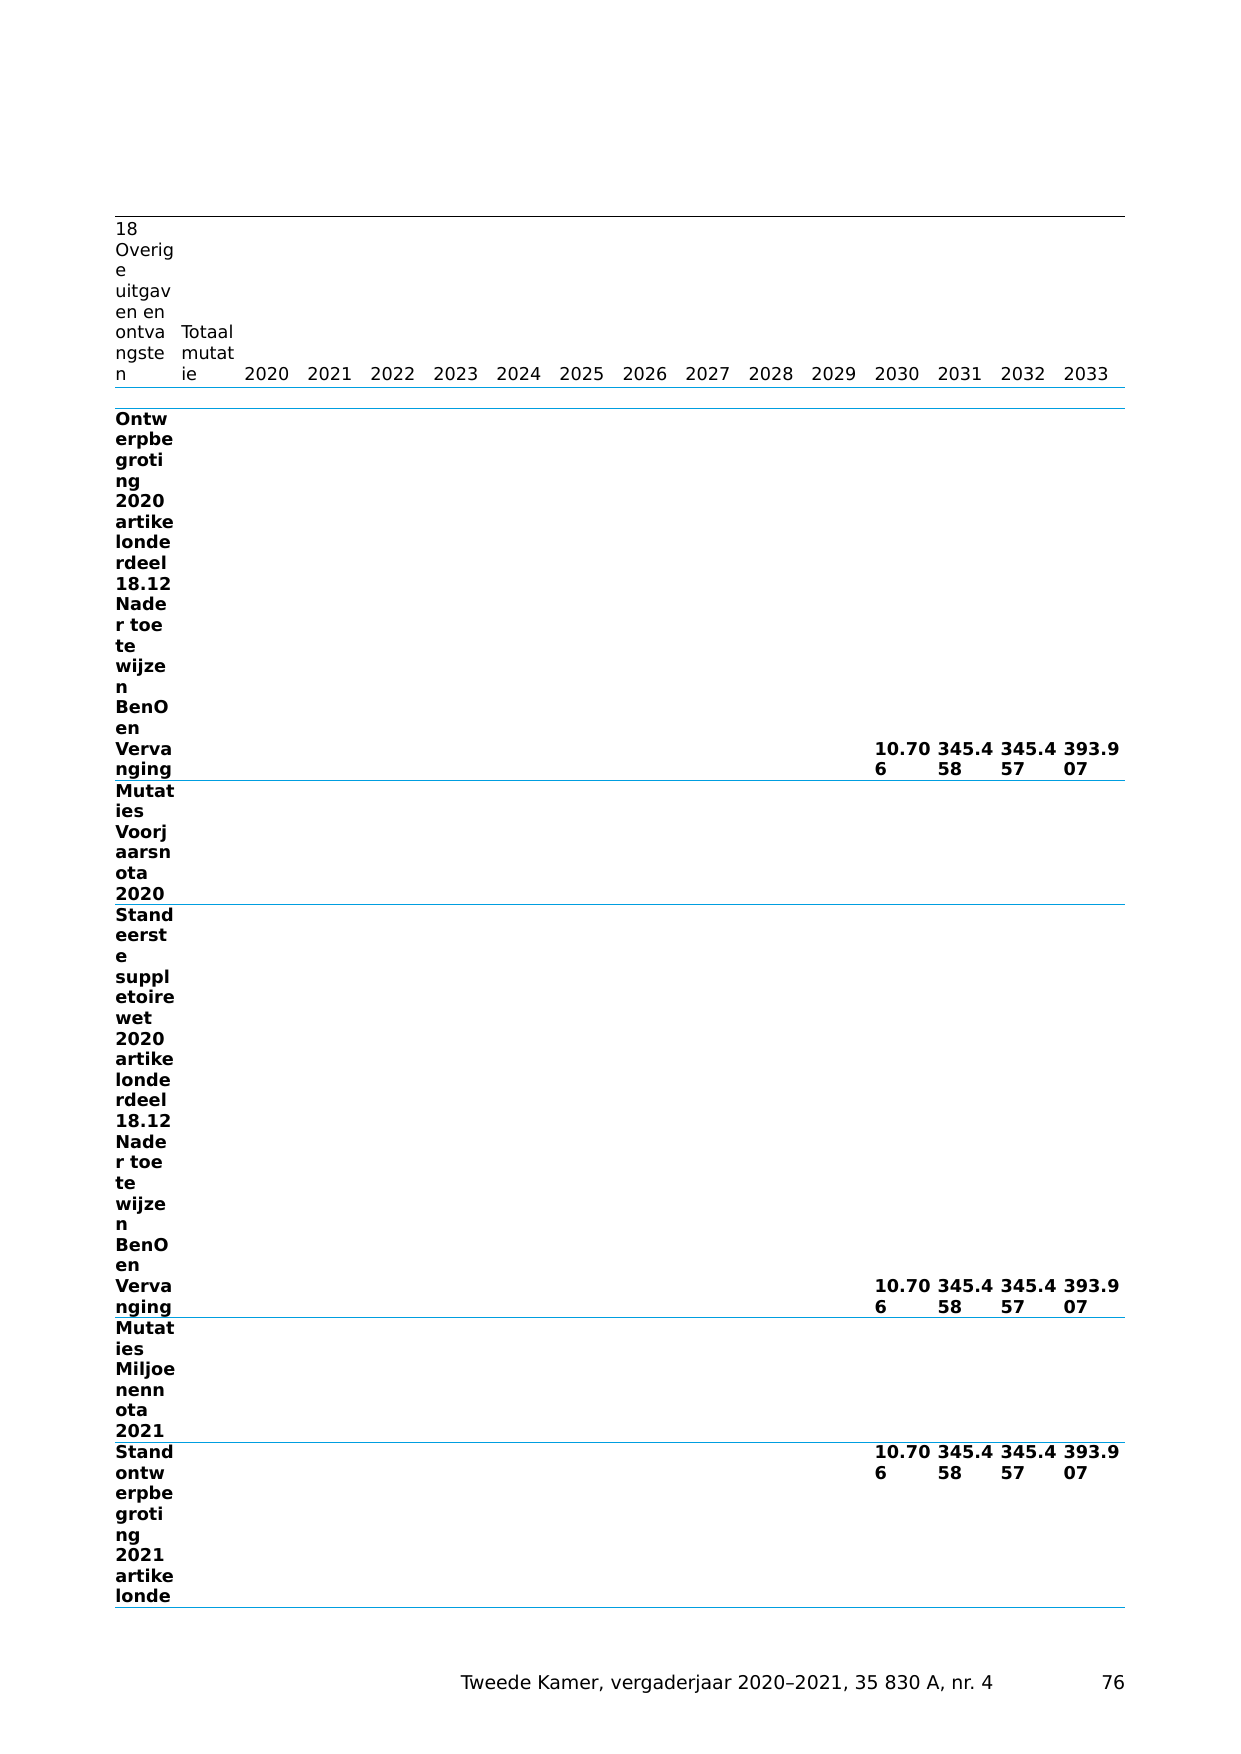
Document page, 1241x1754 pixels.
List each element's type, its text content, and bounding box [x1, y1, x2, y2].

table_cell [1060, 388, 1125, 408]
table_cell [367, 1443, 430, 1607]
table_cell [619, 781, 682, 904]
table_cell [682, 781, 745, 904]
table_cell [241, 409, 304, 780]
table_cell 2025 [556, 217, 619, 387]
table_cell [367, 781, 430, 904]
table_cell [745, 1318, 808, 1442]
table_cell [178, 1443, 241, 1607]
table_cell [430, 1443, 493, 1607]
table_cell [745, 905, 808, 1317]
table_cell [998, 781, 1060, 904]
table_cell [430, 781, 493, 904]
table_cell [682, 388, 745, 408]
table_cell [178, 1318, 241, 1442]
table_cell [178, 905, 241, 1317]
table_cell [304, 905, 367, 1317]
table_cell 345.458 [934, 409, 997, 780]
table_cell [241, 1443, 304, 1607]
table_cell 345.458 [934, 1443, 997, 1607]
table_cell [367, 1318, 430, 1442]
table_cell 10.706 [871, 905, 934, 1317]
table_cell [808, 781, 871, 904]
table_cell [934, 1318, 997, 1442]
table_cell [619, 905, 682, 1317]
table_cell Mutaties Voorjaarsnota 2020 [115, 781, 178, 904]
table_cell [871, 1318, 934, 1442]
table_cell 393.907 [1060, 409, 1125, 780]
table_cell Stand ontwerpbegroting 2021 artikelonde [115, 1443, 178, 1607]
table_cell 393.907 [1060, 905, 1125, 1317]
table_cell Stand eerste suppletoire wet 2020 artikelonderdeel 18.12 Nader toe te wijzen BenO en Vervanging [115, 905, 178, 1317]
table_cell 393.907 [1060, 1443, 1125, 1607]
table_cell [871, 781, 934, 904]
table_cell 10.706 [871, 409, 934, 780]
table_cell [619, 1318, 682, 1442]
table_cell 2031 [934, 217, 997, 387]
table_cell [745, 1443, 808, 1607]
table_cell [682, 1443, 745, 1607]
table_cell [682, 409, 745, 780]
table_cell [619, 1443, 682, 1607]
table_cell [304, 1443, 367, 1607]
table_cell [745, 781, 808, 904]
table_cell [493, 1443, 556, 1607]
table_cell [430, 905, 493, 1317]
table_cell [304, 409, 367, 780]
table_cell [493, 409, 556, 780]
table_cell [241, 388, 304, 408]
table_cell [367, 905, 430, 1317]
table_cell [430, 409, 493, 780]
table_cell [682, 1318, 745, 1442]
table_cell [934, 781, 997, 904]
table_cell [178, 388, 241, 408]
table_cell [241, 1318, 304, 1442]
table_cell [493, 1318, 556, 1442]
table_cell [619, 388, 682, 408]
table_cell [808, 409, 871, 780]
table_cell 2033 [1060, 217, 1125, 387]
table_cell [745, 388, 808, 408]
table_cell 2024 [493, 217, 556, 387]
table_cell 345.457 [998, 1443, 1060, 1607]
table_cell [745, 409, 808, 780]
table_cell [556, 388, 619, 408]
table_cell 345.458 [934, 905, 997, 1317]
table_cell [1060, 781, 1125, 904]
table_cell Totaal mutatie [178, 217, 241, 387]
table_cell [998, 1318, 1060, 1442]
table_cell 2028 [745, 217, 808, 387]
table_cell 2027 [682, 217, 745, 387]
table_cell [493, 388, 556, 408]
table_cell [304, 1318, 367, 1442]
table_cell Mutaties Miljoenennota 2021 [115, 1318, 178, 1442]
table_cell [430, 388, 493, 408]
table_cell [493, 905, 556, 1317]
table_cell [556, 409, 619, 780]
table_cell 18 Overige uitgaven en ontvangsten [115, 217, 178, 387]
table_cell 2022 [367, 217, 430, 387]
table_cell [367, 409, 430, 780]
table_cell [934, 388, 997, 408]
table_cell [304, 781, 367, 904]
table_cell [556, 1318, 619, 1442]
table_cell [556, 1443, 619, 1607]
table_cell [367, 388, 430, 408]
table_cell [304, 388, 367, 408]
table_header Tabel 6 Artikel 18 Overige uitgaven en ontvangsten [115, 191, 1125, 216]
table_cell 2026 [619, 217, 682, 387]
table_cell 2029 [808, 217, 871, 387]
table_cell Ontwerpbegroting 2020 artikelonderdeel 18.12 Nader toe te wijzen BenO en Vervanging [115, 409, 178, 780]
table_cell 2032 [998, 217, 1060, 387]
table_cell 345.457 [998, 905, 1060, 1317]
table_cell [871, 388, 934, 408]
table_cell 10.706 [871, 1443, 934, 1607]
table_cell [998, 388, 1060, 408]
table_cell [430, 1318, 493, 1442]
table_cell [241, 905, 304, 1317]
table_cell [682, 905, 745, 1317]
table_cell [115, 388, 178, 408]
table_cell 2030 [871, 217, 934, 387]
table_cell [1060, 1318, 1125, 1442]
table_cell [808, 388, 871, 408]
table_cell [178, 781, 241, 904]
table_cell [556, 781, 619, 904]
table_cell 2021 [304, 217, 367, 387]
table_cell 345.457 [998, 409, 1060, 780]
table_cell [556, 905, 619, 1317]
table_cell [808, 1318, 871, 1442]
table_cell [493, 781, 556, 904]
table_cell 2020 [241, 217, 304, 387]
table_cell [241, 781, 304, 904]
table_cell [619, 409, 682, 780]
table_cell 2023 [430, 217, 493, 387]
table_cell [178, 409, 241, 780]
table_cell [808, 1443, 871, 1607]
table_cell [808, 905, 871, 1317]
